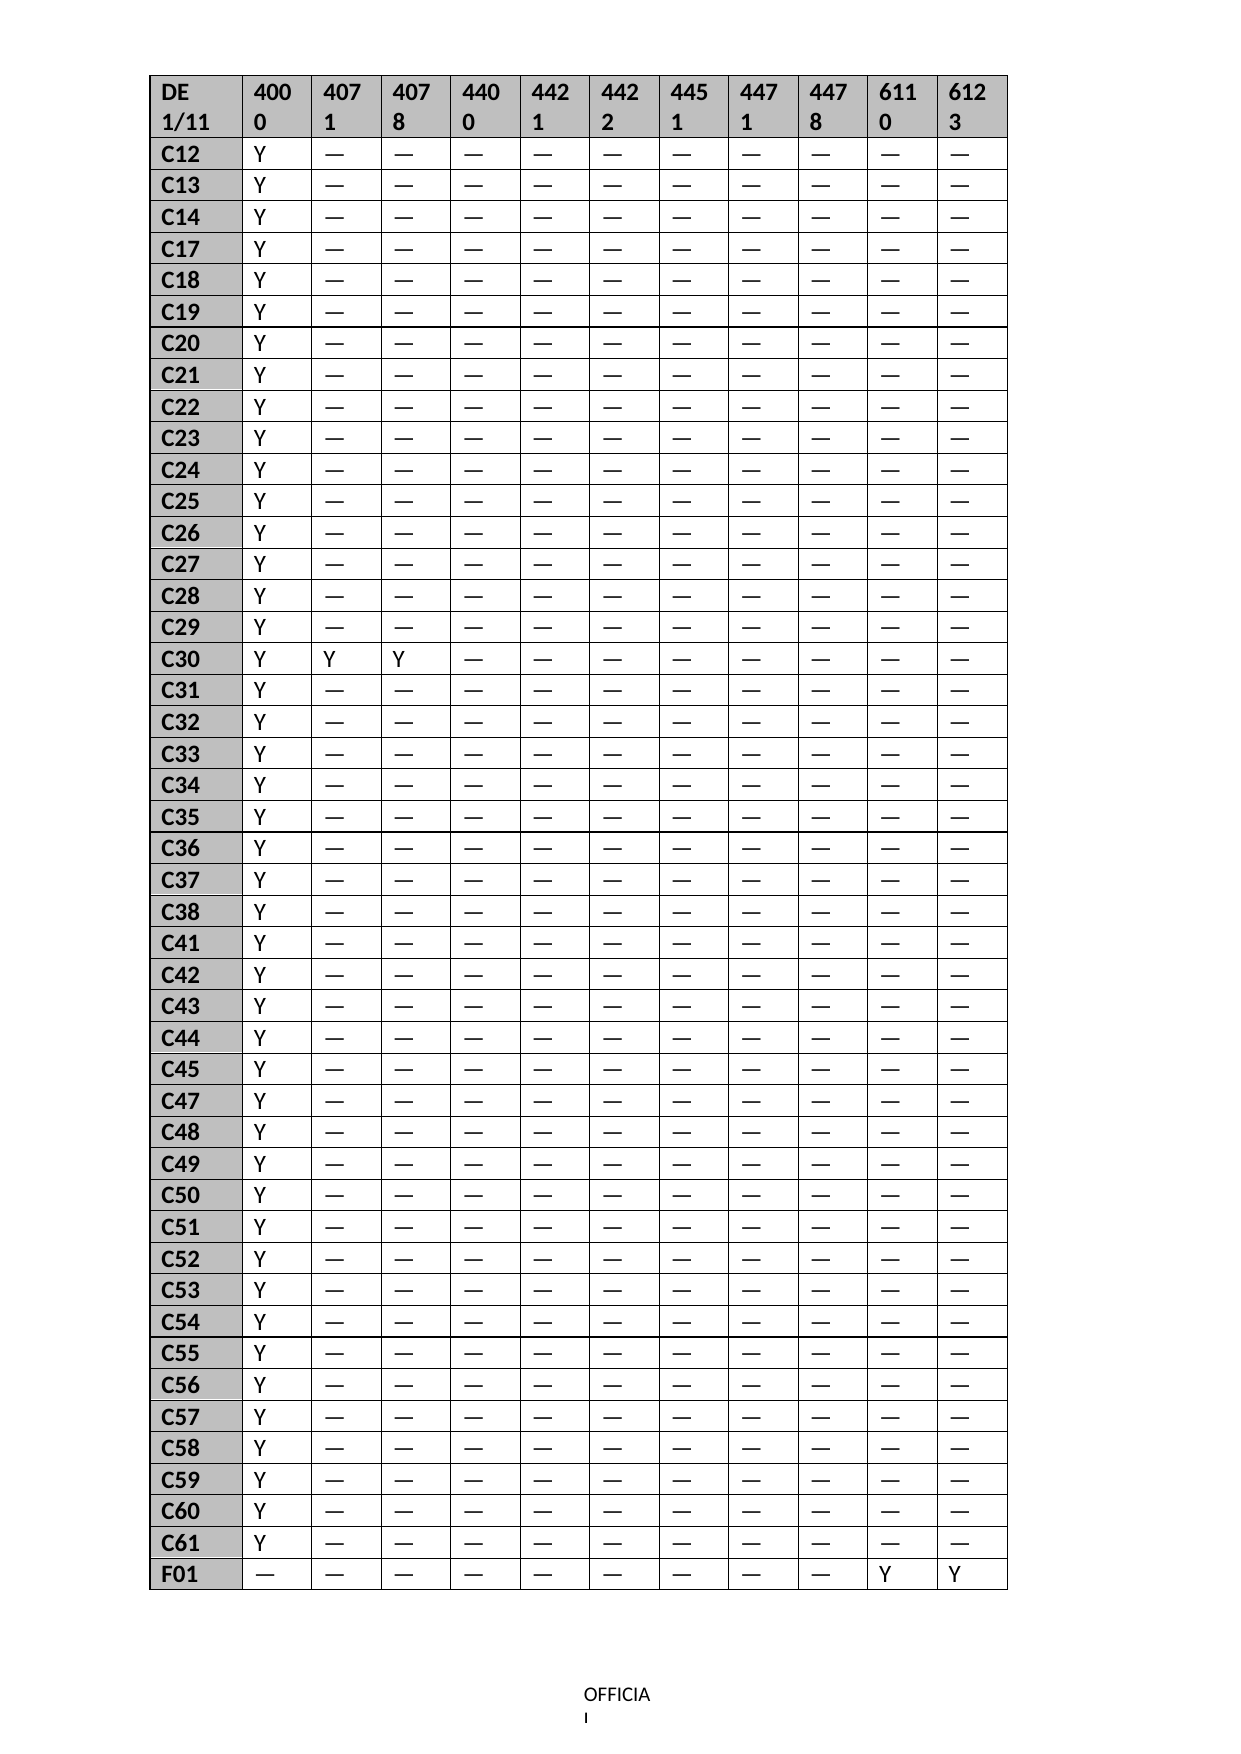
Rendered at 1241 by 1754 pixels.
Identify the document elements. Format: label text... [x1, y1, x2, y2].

table_cell — [312, 612, 381, 642]
table_cell — [312, 675, 381, 705]
table_cell — [382, 517, 450, 547]
table_cell — [799, 1054, 867, 1084]
table_cell — [799, 612, 867, 642]
table_cell — [660, 391, 728, 421]
table_cell — [451, 1180, 520, 1210]
table_cell — [590, 549, 659, 579]
table_cell — [382, 233, 450, 263]
table_cell — [660, 328, 728, 358]
table_cell Y [243, 769, 311, 800]
table_cell — [868, 549, 937, 579]
table_cell — [799, 1495, 867, 1526]
table_cell — [521, 233, 589, 263]
table_cell C42 [151, 959, 242, 989]
table_cell — [660, 1085, 728, 1116]
table_cell — [312, 454, 381, 484]
table_cell — [660, 1306, 728, 1336]
table_header 4471 [729, 76, 798, 137]
table_cell — [938, 1054, 1007, 1084]
table_cell — [729, 643, 798, 674]
table_cell — [729, 1464, 798, 1494]
table_cell C14 [151, 201, 242, 232]
table_cell — [382, 454, 450, 484]
table_cell — [660, 264, 728, 295]
table_cell — [590, 1495, 659, 1526]
table_cell — [868, 1022, 937, 1052]
table_cell — [938, 1369, 1007, 1399]
table_cell — [590, 1464, 659, 1494]
table_cell — [521, 1464, 589, 1494]
table_cell — [938, 864, 1007, 894]
table_cell — [868, 454, 937, 484]
table_cell — [729, 170, 798, 200]
table_cell — [521, 1369, 589, 1399]
table_cell — [660, 927, 728, 958]
table_cell — [799, 1180, 867, 1210]
table_cell — [868, 1085, 937, 1116]
table_cell — [868, 1306, 937, 1336]
table_cell Y [243, 1495, 311, 1526]
table_cell — [590, 801, 659, 831]
table_cell — [590, 296, 659, 326]
table_cell — [521, 1401, 589, 1431]
table_cell — [312, 296, 381, 326]
table_cell — [382, 801, 450, 831]
table_cell — [312, 391, 381, 421]
table_cell — [660, 454, 728, 484]
table_cell — [451, 1117, 520, 1147]
table_cell — [312, 959, 381, 989]
table_cell — [590, 769, 659, 800]
table_cell — [521, 517, 589, 547]
table_cell — [799, 1432, 867, 1463]
table_cell — [521, 864, 589, 894]
table_header 6123 [938, 76, 1007, 137]
table_cell Y [243, 1306, 311, 1336]
table_cell C47 [151, 1085, 242, 1116]
table_cell — [590, 1369, 659, 1399]
table_cell — [938, 643, 1007, 674]
table_cell — [451, 1274, 520, 1305]
table_cell Y [243, 264, 311, 295]
table_cell C49 [151, 1148, 242, 1179]
table_cell — [729, 1243, 798, 1273]
table_cell C17 [151, 233, 242, 263]
table_cell — [729, 517, 798, 547]
table_cell — [660, 296, 728, 326]
table_cell — [938, 1085, 1007, 1116]
table_cell — [660, 990, 728, 1021]
table_cell Y [243, 801, 311, 831]
table_cell — [660, 1022, 728, 1052]
table_cell — [382, 1243, 450, 1273]
table_cell — [868, 170, 937, 200]
table_cell — [799, 233, 867, 263]
table_cell — [938, 1022, 1007, 1052]
table_cell C30 [151, 643, 242, 674]
table_cell — [938, 517, 1007, 547]
table_cell Y [868, 1559, 937, 1589]
table_cell — [521, 1495, 589, 1526]
table_cell C60 [151, 1495, 242, 1526]
table_cell — [729, 1369, 798, 1399]
table_cell — [382, 1274, 450, 1305]
table_cell — [382, 1211, 450, 1242]
table_cell — [729, 1559, 798, 1589]
table_cell — [660, 201, 728, 232]
table_cell — [451, 675, 520, 705]
table_cell — [938, 769, 1007, 800]
table_cell — [590, 612, 659, 642]
table_cell — [590, 927, 659, 958]
table_cell C56 [151, 1369, 242, 1399]
table_cell — [382, 296, 450, 326]
table_cell C45 [151, 1054, 242, 1084]
table_cell — [938, 170, 1007, 200]
table_cell — [938, 296, 1007, 326]
table_cell — [868, 769, 937, 800]
table_cell — [312, 233, 381, 263]
table_cell — [451, 1401, 520, 1431]
table_cell Y [243, 201, 311, 232]
table_cell — [382, 201, 450, 232]
table_cell — [799, 896, 867, 926]
table_cell — [729, 864, 798, 894]
table_cell — [799, 201, 867, 232]
table_cell — [382, 706, 450, 737]
table_cell C44 [151, 1022, 242, 1052]
table_cell — [590, 959, 659, 989]
table_cell — [660, 1464, 728, 1494]
table_cell C34 [151, 769, 242, 800]
table_cell — [799, 706, 867, 737]
table_cell C52 [151, 1243, 242, 1273]
table_cell — [382, 549, 450, 579]
table_cell — [868, 675, 937, 705]
table_cell — [868, 927, 937, 958]
table_cell — [382, 422, 450, 453]
table_cell — [729, 833, 798, 863]
table_cell — [382, 359, 450, 389]
table_cell — [521, 1054, 589, 1084]
table_header DE 1/11 [151, 76, 242, 137]
table_cell — [868, 1464, 937, 1494]
table_cell — [938, 1401, 1007, 1431]
table_cell — [729, 1054, 798, 1084]
table_cell — [451, 1054, 520, 1084]
table_cell Y [243, 1022, 311, 1052]
table_cell — [799, 864, 867, 894]
table_cell C54 [151, 1306, 242, 1336]
table_cell C13 [151, 170, 242, 200]
table_cell — [938, 138, 1007, 169]
table_cell Y [243, 391, 311, 421]
table_cell — [938, 454, 1007, 484]
table_cell — [660, 706, 728, 737]
table_cell — [660, 1211, 728, 1242]
table_cell — [590, 517, 659, 547]
table_cell Y [243, 738, 311, 768]
table_cell — [729, 738, 798, 768]
table_cell — [799, 1559, 867, 1589]
table_cell — [312, 170, 381, 200]
table_cell — [868, 1274, 937, 1305]
table_cell — [868, 1369, 937, 1399]
table_cell — [451, 580, 520, 611]
table_cell — [799, 359, 867, 389]
table_cell — [660, 1401, 728, 1431]
table_cell — [312, 1211, 381, 1242]
table_cell — [799, 927, 867, 958]
table_cell — [521, 612, 589, 642]
table_header 4451 [660, 76, 728, 137]
table_cell — [451, 549, 520, 579]
table_cell — [521, 801, 589, 831]
table_cell — [521, 1306, 589, 1336]
table_cell Y [243, 643, 311, 674]
table_cell — [521, 170, 589, 200]
table_cell Y [243, 896, 311, 926]
table_cell — [938, 1148, 1007, 1179]
table_cell C27 [151, 549, 242, 579]
table_cell — [799, 422, 867, 453]
table_cell — [938, 896, 1007, 926]
table_cell — [521, 454, 589, 484]
table_cell — [938, 1211, 1007, 1242]
table_cell — [868, 359, 937, 389]
table_cell — [451, 517, 520, 547]
table_cell — [799, 485, 867, 516]
table_cell C26 [151, 517, 242, 547]
table_cell — [451, 233, 520, 263]
table_cell — [868, 328, 937, 358]
table_cell Y [243, 296, 311, 326]
table_cell — [660, 170, 728, 200]
table_cell — [312, 738, 381, 768]
table_cell — [938, 233, 1007, 263]
table_cell C41 [151, 927, 242, 958]
table_cell — [868, 485, 937, 516]
table_cell — [590, 833, 659, 863]
table_cell — [382, 896, 450, 926]
table_cell — [382, 612, 450, 642]
table_cell — [382, 769, 450, 800]
table_cell — [451, 1527, 520, 1557]
table_cell — [868, 1054, 937, 1084]
table_cell — [382, 485, 450, 516]
table_cell C37 [151, 864, 242, 894]
table_cell C19 [151, 296, 242, 326]
table_cell — [729, 675, 798, 705]
table_cell — [660, 1148, 728, 1179]
table_cell — [868, 1527, 937, 1557]
table_cell — [590, 1180, 659, 1210]
table_cell — [660, 233, 728, 263]
table_cell — [451, 864, 520, 894]
table_cell — [799, 517, 867, 547]
table_cell — [521, 201, 589, 232]
table_cell — [521, 1180, 589, 1210]
table_cell — [521, 769, 589, 800]
table_cell — [660, 801, 728, 831]
table_cell — [868, 990, 937, 1021]
table_cell — [521, 643, 589, 674]
table_cell — [729, 896, 798, 926]
table_cell — [938, 264, 1007, 295]
table_header 4071 [312, 76, 381, 137]
table_cell — [660, 959, 728, 989]
table_cell Y [243, 359, 311, 389]
table_cell — [729, 1274, 798, 1305]
table_cell Y [938, 1559, 1007, 1589]
table_cell — [590, 391, 659, 421]
table_cell — [451, 201, 520, 232]
table_cell — [799, 1338, 867, 1368]
table_cell C24 [151, 454, 242, 484]
table_cell — [938, 706, 1007, 737]
table_cell — [382, 1022, 450, 1052]
table_cell — [729, 454, 798, 484]
table_cell — [799, 1085, 867, 1116]
table_cell Y [243, 170, 311, 200]
table_cell — [868, 738, 937, 768]
table_cell — [868, 1338, 937, 1368]
table_cell — [382, 1369, 450, 1399]
table_cell — [382, 1180, 450, 1210]
table_cell — [729, 1211, 798, 1242]
table_cell — [590, 675, 659, 705]
table_cell Y [243, 138, 311, 169]
table_cell — [312, 1432, 381, 1463]
table_cell — [451, 769, 520, 800]
table_cell C55 [151, 1338, 242, 1368]
table_cell — [868, 1401, 937, 1431]
table_cell C33 [151, 738, 242, 768]
table_cell — [312, 1401, 381, 1431]
table_cell — [660, 517, 728, 547]
table_cell — [799, 1148, 867, 1179]
table_cell — [938, 833, 1007, 863]
table_cell — [382, 1054, 450, 1084]
table_cell — [729, 580, 798, 611]
table_cell C23 [151, 422, 242, 453]
table_header 6110 [868, 76, 937, 137]
table_cell — [521, 1338, 589, 1368]
table_cell C58 [151, 1432, 242, 1463]
table_cell — [938, 990, 1007, 1021]
table_cell — [312, 990, 381, 1021]
table_cell — [729, 1117, 798, 1147]
table_cell Y [243, 485, 311, 516]
table_cell — [590, 454, 659, 484]
table_cell — [521, 990, 589, 1021]
table_cell — [729, 1022, 798, 1052]
table_cell — [868, 1180, 937, 1210]
table_cell — [729, 1527, 798, 1557]
table_cell — [312, 769, 381, 800]
table_cell — [799, 1464, 867, 1494]
table_cell — [660, 738, 728, 768]
table_cell — [660, 1559, 728, 1589]
table_cell Y [312, 643, 381, 674]
table_cell — [938, 1180, 1007, 1210]
table_cell — [590, 485, 659, 516]
table_cell — [521, 1148, 589, 1179]
table_cell — [312, 1022, 381, 1052]
table_cell Y [243, 1085, 311, 1116]
table_cell — [868, 517, 937, 547]
table_cell — [938, 1432, 1007, 1463]
table_cell — [312, 201, 381, 232]
table_cell — [590, 1211, 659, 1242]
table_cell — [938, 1306, 1007, 1336]
table_cell — [729, 612, 798, 642]
table_cell — [243, 1559, 311, 1589]
table_cell — [868, 580, 937, 611]
table_cell — [521, 833, 589, 863]
table_cell Y [243, 864, 311, 894]
table_cell — [729, 1180, 798, 1210]
table_cell — [312, 1338, 381, 1368]
table_cell — [729, 422, 798, 453]
table_cell Y [243, 1211, 311, 1242]
table_cell — [312, 264, 381, 295]
table_cell — [590, 138, 659, 169]
table_cell — [799, 833, 867, 863]
table_cell — [660, 1369, 728, 1399]
table_cell — [938, 1464, 1007, 1494]
table_cell — [590, 359, 659, 389]
table_cell — [938, 580, 1007, 611]
table_cell — [729, 233, 798, 263]
table_cell — [799, 801, 867, 831]
table_cell — [660, 422, 728, 453]
table_cell — [590, 643, 659, 674]
table_cell — [660, 643, 728, 674]
table_cell — [590, 1117, 659, 1147]
table_cell — [521, 1085, 589, 1116]
table_cell — [729, 927, 798, 958]
table_cell — [382, 1148, 450, 1179]
table_cell — [868, 896, 937, 926]
table_cell Y [382, 643, 450, 674]
table_cell — [312, 485, 381, 516]
table_cell Y [243, 675, 311, 705]
table_cell — [312, 1369, 381, 1399]
table_cell — [382, 1306, 450, 1336]
table_cell — [590, 1527, 659, 1557]
table_cell — [451, 1306, 520, 1336]
table_cell Y [243, 1338, 311, 1368]
table_cell — [799, 170, 867, 200]
table_header 4421 [521, 76, 589, 137]
table_cell — [451, 896, 520, 926]
table_cell — [521, 706, 589, 737]
table_cell — [729, 1338, 798, 1368]
table_cell — [868, 233, 937, 263]
table_cell — [312, 833, 381, 863]
table_cell — [382, 138, 450, 169]
table_cell — [729, 1306, 798, 1336]
table_cell — [799, 580, 867, 611]
table_cell C25 [151, 485, 242, 516]
table_cell — [451, 833, 520, 863]
table_cell — [312, 1527, 381, 1557]
table_cell — [660, 485, 728, 516]
table_cell C29 [151, 612, 242, 642]
table_cell — [590, 864, 659, 894]
table_cell — [312, 896, 381, 926]
table_cell Y [243, 833, 311, 863]
table_cell — [799, 264, 867, 295]
table_cell — [868, 1117, 937, 1147]
table_cell — [868, 1432, 937, 1463]
table_cell — [312, 1085, 381, 1116]
table_cell — [868, 1495, 937, 1526]
table_cell — [729, 1432, 798, 1463]
table_cell — [382, 990, 450, 1021]
table_cell — [521, 1559, 589, 1589]
table_cell — [729, 485, 798, 516]
table_cell — [799, 769, 867, 800]
table_cell — [451, 801, 520, 831]
table_header 4422 [590, 76, 659, 137]
table_cell — [799, 1274, 867, 1305]
table_cell — [312, 517, 381, 547]
table_cell F01 [151, 1559, 242, 1589]
table_cell — [660, 359, 728, 389]
table_cell — [660, 612, 728, 642]
table_cell — [799, 1306, 867, 1336]
table_cell — [590, 233, 659, 263]
table_cell — [521, 264, 589, 295]
table_cell — [312, 1306, 381, 1336]
table_cell C22 [151, 391, 242, 421]
table_cell — [590, 201, 659, 232]
table_cell — [521, 1211, 589, 1242]
table_cell — [660, 896, 728, 926]
table_cell — [868, 422, 937, 453]
table_cell — [868, 1148, 937, 1179]
table_cell — [729, 1085, 798, 1116]
table_cell — [799, 328, 867, 358]
table_cell — [799, 296, 867, 326]
table_cell — [799, 738, 867, 768]
table_cell C61 [151, 1527, 242, 1557]
table_header 4400 [451, 76, 520, 137]
table_cell — [382, 864, 450, 894]
table_cell — [521, 959, 589, 989]
table_cell — [521, 675, 589, 705]
table_cell Y [243, 517, 311, 547]
table_cell Y [243, 580, 311, 611]
table_cell C35 [151, 801, 242, 831]
table_cell — [660, 1054, 728, 1084]
table_cell Y [243, 990, 311, 1021]
table_cell — [451, 138, 520, 169]
table_cell C43 [151, 990, 242, 1021]
table_cell C38 [151, 896, 242, 926]
table_cell — [521, 359, 589, 389]
table_cell — [382, 833, 450, 863]
table_cell C51 [151, 1211, 242, 1242]
table_cell — [590, 1085, 659, 1116]
table_cell Y [243, 1054, 311, 1084]
table_cell — [938, 612, 1007, 642]
table_cell C59 [151, 1464, 242, 1494]
table_cell — [451, 454, 520, 484]
table_cell Y [243, 1243, 311, 1273]
table_cell — [660, 1180, 728, 1210]
table_cell — [521, 1022, 589, 1052]
table_cell — [868, 706, 937, 737]
table_cell — [799, 1401, 867, 1431]
table_cell — [660, 1274, 728, 1305]
table_cell — [521, 1274, 589, 1305]
table_cell — [868, 864, 937, 894]
table_cell — [521, 485, 589, 516]
table_cell — [799, 959, 867, 989]
table_cell — [521, 391, 589, 421]
table_cell — [938, 328, 1007, 358]
table_cell — [451, 170, 520, 200]
table_cell — [382, 391, 450, 421]
table_cell — [799, 1243, 867, 1273]
table_cell — [868, 138, 937, 169]
table_cell — [590, 990, 659, 1021]
table_cell — [938, 675, 1007, 705]
table_cell — [799, 138, 867, 169]
table_cell — [729, 264, 798, 295]
table_cell — [868, 201, 937, 232]
table_cell — [868, 296, 937, 326]
table_cell — [451, 1148, 520, 1179]
table_cell — [382, 1495, 450, 1526]
table_cell Y [243, 1369, 311, 1399]
table_cell — [938, 927, 1007, 958]
table_cell — [590, 580, 659, 611]
table_cell Y [243, 1180, 311, 1210]
table_cell Y [243, 422, 311, 453]
table_cell — [451, 990, 520, 1021]
table_cell — [799, 391, 867, 421]
table_cell — [312, 1180, 381, 1210]
table_cell — [660, 1338, 728, 1368]
table_cell — [660, 1243, 728, 1273]
table_cell — [312, 706, 381, 737]
table_cell — [868, 1211, 937, 1242]
table_cell — [590, 170, 659, 200]
table_cell Y [243, 1527, 311, 1557]
table_cell — [729, 138, 798, 169]
table_cell — [938, 422, 1007, 453]
table_cell — [521, 138, 589, 169]
table_cell — [868, 264, 937, 295]
table_cell — [521, 422, 589, 453]
table_cell — [451, 391, 520, 421]
table_cell — [729, 801, 798, 831]
table_cell — [938, 1274, 1007, 1305]
table_cell — [868, 959, 937, 989]
table_cell — [660, 549, 728, 579]
table_cell — [729, 990, 798, 1021]
table_cell — [382, 675, 450, 705]
table_cell C18 [151, 264, 242, 295]
table_cell — [382, 1464, 450, 1494]
table_cell — [729, 769, 798, 800]
table_cell — [660, 675, 728, 705]
table_cell — [799, 1211, 867, 1242]
table_cell — [868, 833, 937, 863]
table_cell — [938, 1495, 1007, 1526]
table_cell C36 [151, 833, 242, 863]
table_cell — [590, 1559, 659, 1589]
table_cell — [729, 296, 798, 326]
table_cell C32 [151, 706, 242, 737]
table_cell C53 [151, 1274, 242, 1305]
table_cell — [451, 1243, 520, 1273]
table_cell — [451, 738, 520, 768]
table_cell — [729, 706, 798, 737]
table_cell — [312, 138, 381, 169]
table_cell — [521, 1432, 589, 1463]
table_cell Y [243, 1401, 311, 1431]
table_cell — [660, 1432, 728, 1463]
table_cell Y [243, 1148, 311, 1179]
table_cell Y [243, 233, 311, 263]
table_cell — [590, 738, 659, 768]
table_cell — [451, 1338, 520, 1368]
table_cell — [521, 927, 589, 958]
table_cell — [521, 549, 589, 579]
table_cell — [451, 959, 520, 989]
table_cell — [521, 296, 589, 326]
table_cell Y [243, 927, 311, 958]
table_cell — [382, 328, 450, 358]
table_cell — [382, 738, 450, 768]
table_cell — [312, 1054, 381, 1084]
table_cell — [382, 959, 450, 989]
table_cell — [382, 170, 450, 200]
table_cell — [382, 1401, 450, 1431]
table_cell — [938, 549, 1007, 579]
table_header 4000 [243, 76, 311, 137]
table_cell — [382, 1432, 450, 1463]
table_cell — [451, 1464, 520, 1494]
table_cell — [451, 1369, 520, 1399]
table_cell — [451, 612, 520, 642]
table_cell — [729, 391, 798, 421]
table_cell C50 [151, 1180, 242, 1210]
table_cell — [938, 1527, 1007, 1557]
table_cell — [590, 1054, 659, 1084]
table_cell — [590, 328, 659, 358]
table_cell — [382, 264, 450, 295]
table_cell — [660, 864, 728, 894]
table_cell — [590, 1338, 659, 1368]
table_cell — [312, 1117, 381, 1147]
table_cell — [451, 706, 520, 737]
table_header 4078 [382, 76, 450, 137]
table_cell — [521, 1527, 589, 1557]
table_cell — [590, 1401, 659, 1431]
table_cell — [799, 990, 867, 1021]
table_cell Y [243, 1117, 311, 1147]
table_cell — [799, 675, 867, 705]
table_cell — [590, 1148, 659, 1179]
table_cell — [451, 1211, 520, 1242]
table_cell — [451, 485, 520, 516]
table_cell — [382, 1085, 450, 1116]
table_cell — [938, 738, 1007, 768]
table_cell — [312, 1495, 381, 1526]
table_cell — [312, 328, 381, 358]
table_cell — [729, 1148, 798, 1179]
table_cell — [312, 580, 381, 611]
table_cell — [799, 454, 867, 484]
table_cell — [590, 1306, 659, 1336]
table_cell — [451, 643, 520, 674]
table_cell — [312, 422, 381, 453]
table_cell Y [243, 549, 311, 579]
table_cell — [521, 738, 589, 768]
table_cell Y [243, 454, 311, 484]
table_cell — [938, 1117, 1007, 1147]
table_cell — [521, 896, 589, 926]
table_cell — [590, 1243, 659, 1273]
table_cell — [868, 1243, 937, 1273]
table_cell C21 [151, 359, 242, 389]
table_cell — [312, 927, 381, 958]
table_cell Y [243, 328, 311, 358]
table_cell Y [243, 959, 311, 989]
table_cell — [451, 1022, 520, 1052]
table_cell — [382, 927, 450, 958]
table_cell — [938, 391, 1007, 421]
table_cell — [521, 328, 589, 358]
table_cell — [729, 1495, 798, 1526]
table_cell — [868, 391, 937, 421]
table_cell — [590, 422, 659, 453]
table_cell — [451, 927, 520, 958]
table_cell — [451, 1085, 520, 1116]
table_cell — [521, 580, 589, 611]
table_cell C20 [151, 328, 242, 358]
table_cell — [451, 422, 520, 453]
table_cell — [451, 264, 520, 295]
table_cell — [799, 1022, 867, 1052]
table_cell — [660, 138, 728, 169]
table_cell — [312, 864, 381, 894]
table_cell — [312, 359, 381, 389]
table_cell — [799, 1527, 867, 1557]
table_cell — [521, 1117, 589, 1147]
table_header 4478 [799, 76, 867, 137]
table_cell — [312, 1559, 381, 1589]
table_cell — [729, 959, 798, 989]
table_cell — [451, 1559, 520, 1589]
table_cell — [382, 580, 450, 611]
table_cell — [451, 328, 520, 358]
table_cell — [868, 612, 937, 642]
table_cell — [590, 1432, 659, 1463]
table_cell — [521, 1243, 589, 1273]
table_cell — [868, 643, 937, 674]
table_cell — [312, 549, 381, 579]
table_cell — [382, 1338, 450, 1368]
table_cell — [660, 833, 728, 863]
table_cell — [660, 769, 728, 800]
table_cell Y [243, 1432, 311, 1463]
table_cell — [660, 580, 728, 611]
table_cell — [312, 801, 381, 831]
table_cell — [938, 201, 1007, 232]
table_cell — [799, 1117, 867, 1147]
table_cell — [312, 1274, 381, 1305]
table_cell — [729, 328, 798, 358]
table_cell — [868, 801, 937, 831]
table_cell C12 [151, 138, 242, 169]
table_cell — [590, 1274, 659, 1305]
table_cell C31 [151, 675, 242, 705]
table_cell — [590, 896, 659, 926]
table_cell — [660, 1117, 728, 1147]
table_cell — [938, 485, 1007, 516]
table_cell — [729, 1401, 798, 1431]
table_cell — [382, 1559, 450, 1589]
table_cell — [938, 801, 1007, 831]
table_cell — [799, 549, 867, 579]
table_cell — [590, 1022, 659, 1052]
table_cell — [799, 643, 867, 674]
table_cell — [312, 1148, 381, 1179]
table_cell — [451, 296, 520, 326]
table_cell — [799, 1369, 867, 1399]
table_cell Y [243, 1274, 311, 1305]
table_cell — [451, 1432, 520, 1463]
table_cell — [590, 264, 659, 295]
table_cell — [729, 549, 798, 579]
table_cell Y [243, 612, 311, 642]
table_cell — [312, 1243, 381, 1273]
table_cell — [938, 1338, 1007, 1368]
table_cell — [938, 359, 1007, 389]
table_cell — [660, 1495, 728, 1526]
table_cell — [660, 1527, 728, 1557]
table_cell — [729, 201, 798, 232]
table_cell Y [243, 706, 311, 737]
table_cell C48 [151, 1117, 242, 1147]
table_cell — [451, 359, 520, 389]
table_cell C57 [151, 1401, 242, 1431]
table_cell — [729, 359, 798, 389]
table_cell — [938, 1243, 1007, 1273]
table_cell — [382, 1117, 450, 1147]
table_cell — [590, 706, 659, 737]
table_cell — [382, 1527, 450, 1557]
table_cell Y [243, 1464, 311, 1494]
table_cell C28 [151, 580, 242, 611]
table_cell — [938, 959, 1007, 989]
table_cell — [312, 1464, 381, 1494]
table_cell — [451, 1495, 520, 1526]
